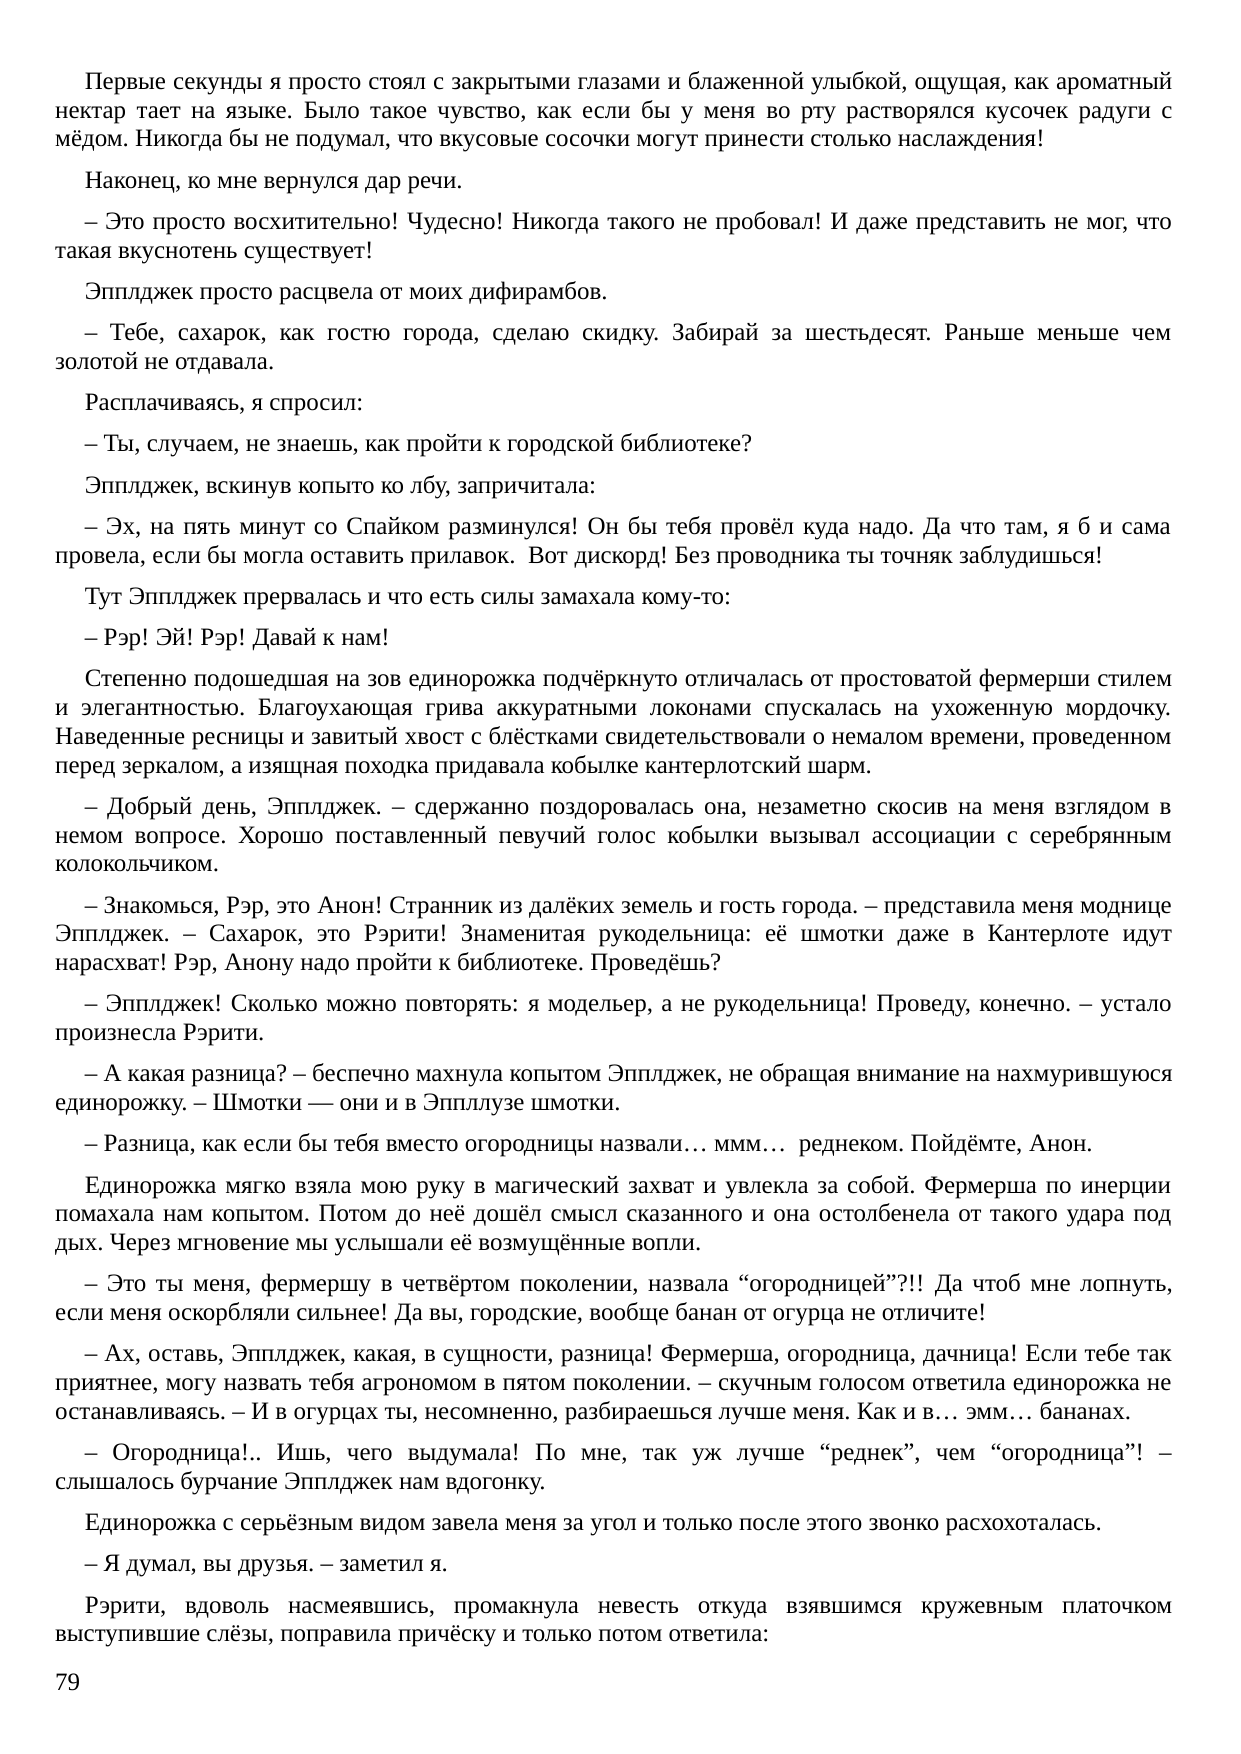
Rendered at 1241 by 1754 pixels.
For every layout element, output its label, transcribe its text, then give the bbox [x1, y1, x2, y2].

text – Добрый день, Эпплджек. – сдержанно поздоровалась она, незаметно скосив на меня взглядом в немом вопросе. Хорошо поставленный певучий голос кобылки вызывал ассоциации с серебрянным колокольчиком. [55, 791, 1173, 877]
text – Огородница!.. Ишь, чего выдумала! По мне, так уж лучше “реднек”, чем “огородница”! – слышалось бурчание Эпплджек нам вдогонку. [55, 1437, 1173, 1495]
text – Эх, на пять минут со Спайком разминулся! Он бы тебя провёл куда надо. Да что там, я б и сама провела, если бы могла оставить прилавок. Вот дискорд! Без проводника ты точняк заблудишься! [55, 511, 1173, 568]
text – Это просто восхитительно! Чудесно! Никогда такого не пробовал! И даже представить не мог, что такая вкуснотень существует! [55, 206, 1173, 263]
text – Знакомься, Рэр, это Анон! Странник из далёких земель и гость города. – представила меня моднице Эпплджек. – Сахарок, это Рэрити! Знаменитая рукодельница: её шмотки даже в Кантерлоте идут нарасхват! Рэр, Анону надо пройти к библиотеке. Проведёшь? [55, 890, 1173, 976]
text Эпплджек, вскинув копыто ко лбу, запричитала: [55, 470, 1173, 498]
text – Ах, оставь, Эпплджек, какая, в сущности, разница! Фермерша, огородница, дачница! Если тебе так приятнее, могу назвать тебя агрономом в пятом поколении. – скучным голосом ответила единорожка не останавливаясь. – И в огурцах ты, несомненно, разбираешься лучше меня. Как и в… эмм… бананах. [55, 1338, 1173, 1425]
text Наконец, ко мне вернулся дар речи. [55, 165, 1173, 193]
text Первые секунды я просто стоял с закрытыми глазами и блаженной улыбкой, ощущая, как ароматный нектар тает на языке. Было такое чувство, как если бы у меня во рту растворялся кусочек радуги с мёдом. Никогда бы не подумал, что вкусовые сосочки могут принести столько наслаждения! [55, 66, 1173, 152]
text – Это ты меня, фермершу в четвёртом поколении, назвала “огородницей”?!! Да чтоб мне лопнуть, если меня оскорбляли сильнее! Да вы, городские, вообще банан от огурца не отличите! [55, 1268, 1173, 1326]
text – Эпплджек! Сколько можно повторять: я модельер, а не рукодельница! Проведу, конечно. – устало произнесла Рэрити. [55, 988, 1173, 1046]
text – Ты, случаем, не знаешь, как пройти к городской библиотеке? [55, 428, 1173, 457]
text Эпплджек просто расцвела от моих дифирамбов. [55, 276, 1173, 305]
text – Я думал, вы друзья. – заметил я. [55, 1548, 1173, 1577]
text Рэрити, вдоволь насмеявшись, промакнула невесть откуда взявшимся кружевным платочком выступившие слёзы, поправила причёску и только потом ответила: [55, 1590, 1173, 1647]
text Степенно подошедшая на зов единорожка подчёркнуто отличалась от простоватой фермерши стилем и элегантностью. Благоухающая грива аккуратными локонами спускалась на ухоженную мордочку. Наведенные ресницы и завитый хвост с блёстками свидетельствовали о немалом времени, проведенном перед зеркалом, а изящная походка придавала кобылке кантерлотский шарм. [55, 663, 1173, 778]
text – Рэр! Эй! Рэр! Давай к нам! [55, 622, 1173, 651]
text – Разница, как если бы тебя вместо огородницы назвали… ммм… реднеком. Пойдёмте, Анон. [55, 1128, 1173, 1157]
text Тут Эпплджек прервалась и что есть силы замахала кому-то: [55, 581, 1173, 610]
text – А какая разница? – беспечно махнула копытом Эпплджек, не обращая внимание на нахмурившуюся единорожку. – Шмотки — они и в Эппллузе шмотки. [55, 1058, 1173, 1116]
text – Тебе, сахарок, как гостю города, сделаю скидку. Забирай за шестьдесят. Раньше меньше чем золотой не отдавала. [55, 317, 1173, 375]
text Расплачиваясь, я спросил: [55, 387, 1173, 416]
text Единорожка мягко взяла мою руку в магический захват и увлекла за собой. Фермерша по инерции помахала нам копытом. Потом до неё дошёл смысл сказанного и она остолбенела от такого удара под дых. Через мгновение мы услышали её возмущённые вопли. [55, 1170, 1173, 1256]
text Единорожка с серьёзным видом завела меня за угол и только после этого звонко расхохоталась. [55, 1507, 1173, 1536]
